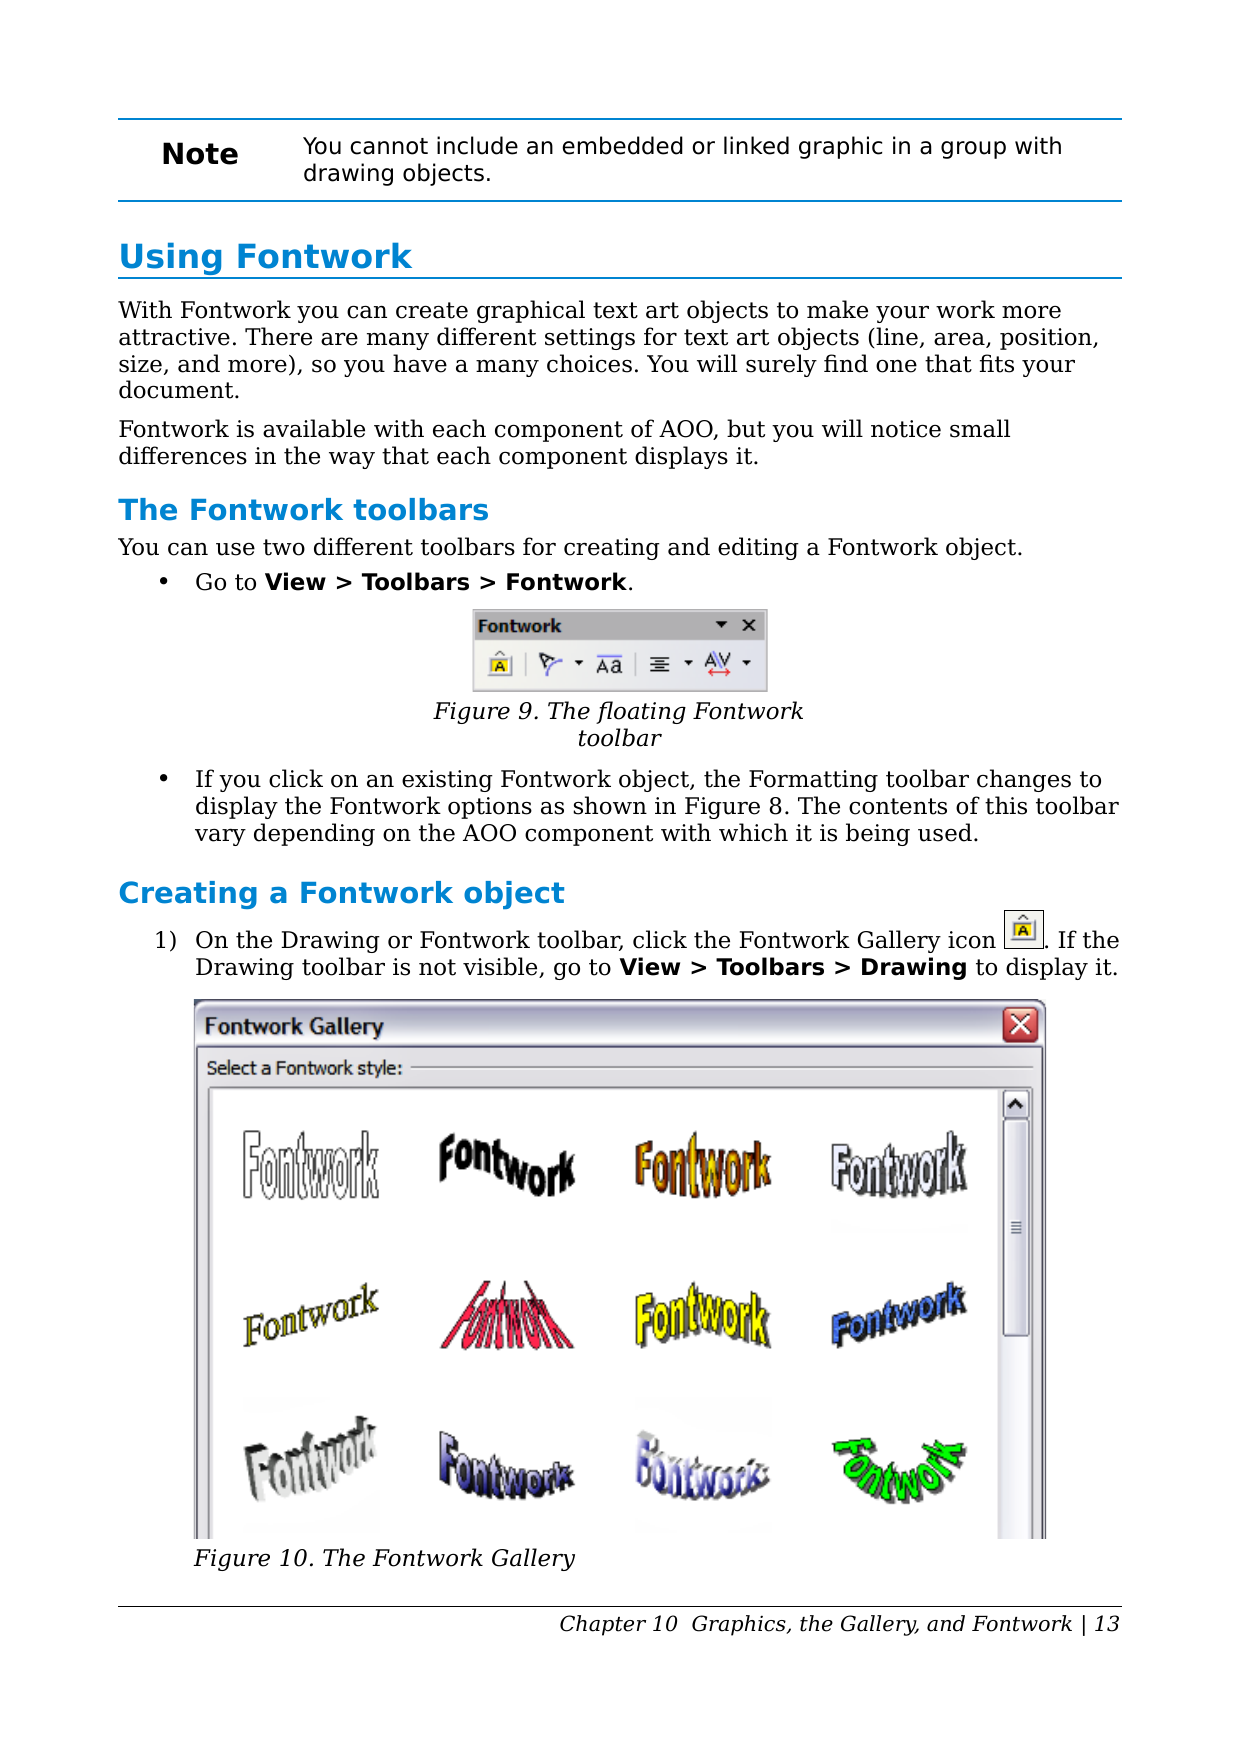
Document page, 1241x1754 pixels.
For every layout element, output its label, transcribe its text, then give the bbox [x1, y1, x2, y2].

text Figure 9. The floating Fontwork toolbar [400, 698, 840, 752]
subtitle The Fontwork toolbars [118, 494, 1122, 528]
subtitle Creating a Fontwork object [118, 876, 1122, 910]
picture [193, 999, 1047, 1539]
list If you click on an existing Fontwork object, the Formatting toolbar changes to display the Fontwork options as shown in Figure 8. The contents of this toolbar vary depending on the AOO component with which it is being used. [156, 764, 1122, 847]
picture [1005, 911, 1043, 948]
text Fontwork is available with each component of AOO, but you will notice small differences in the way that each component displays it. [118, 417, 1122, 470]
subtitle Using Fontwork [118, 238, 1122, 277]
list You can use two different toolbars for creating and editing a Fontwork object. [118, 534, 1122, 561]
list On the Drawing or Fontwork toolbar, click the Fontwork Gallery icon . If the Drawing toolbar is not visible, go to View > Toolbars > Drawing to display it. [177, 910, 1122, 981]
picture [472, 609, 768, 692]
table_header You cannot include an embedded or linked graphic in a group with drawing objects. [281, 120, 1122, 199]
table_header Note [118, 120, 281, 199]
list Go to View > Toolbars > Fontwork. [156, 567, 1122, 596]
text Figure 10. The Fontwork Gallery [194, 1545, 1046, 1572]
text With Fontwork you can create graphical text art objects to make your work more attractive. There are many different settings for text art objects (line, area, position, size, and more), so you have a many choices. You will surely find one that fits your document. [118, 297, 1122, 404]
